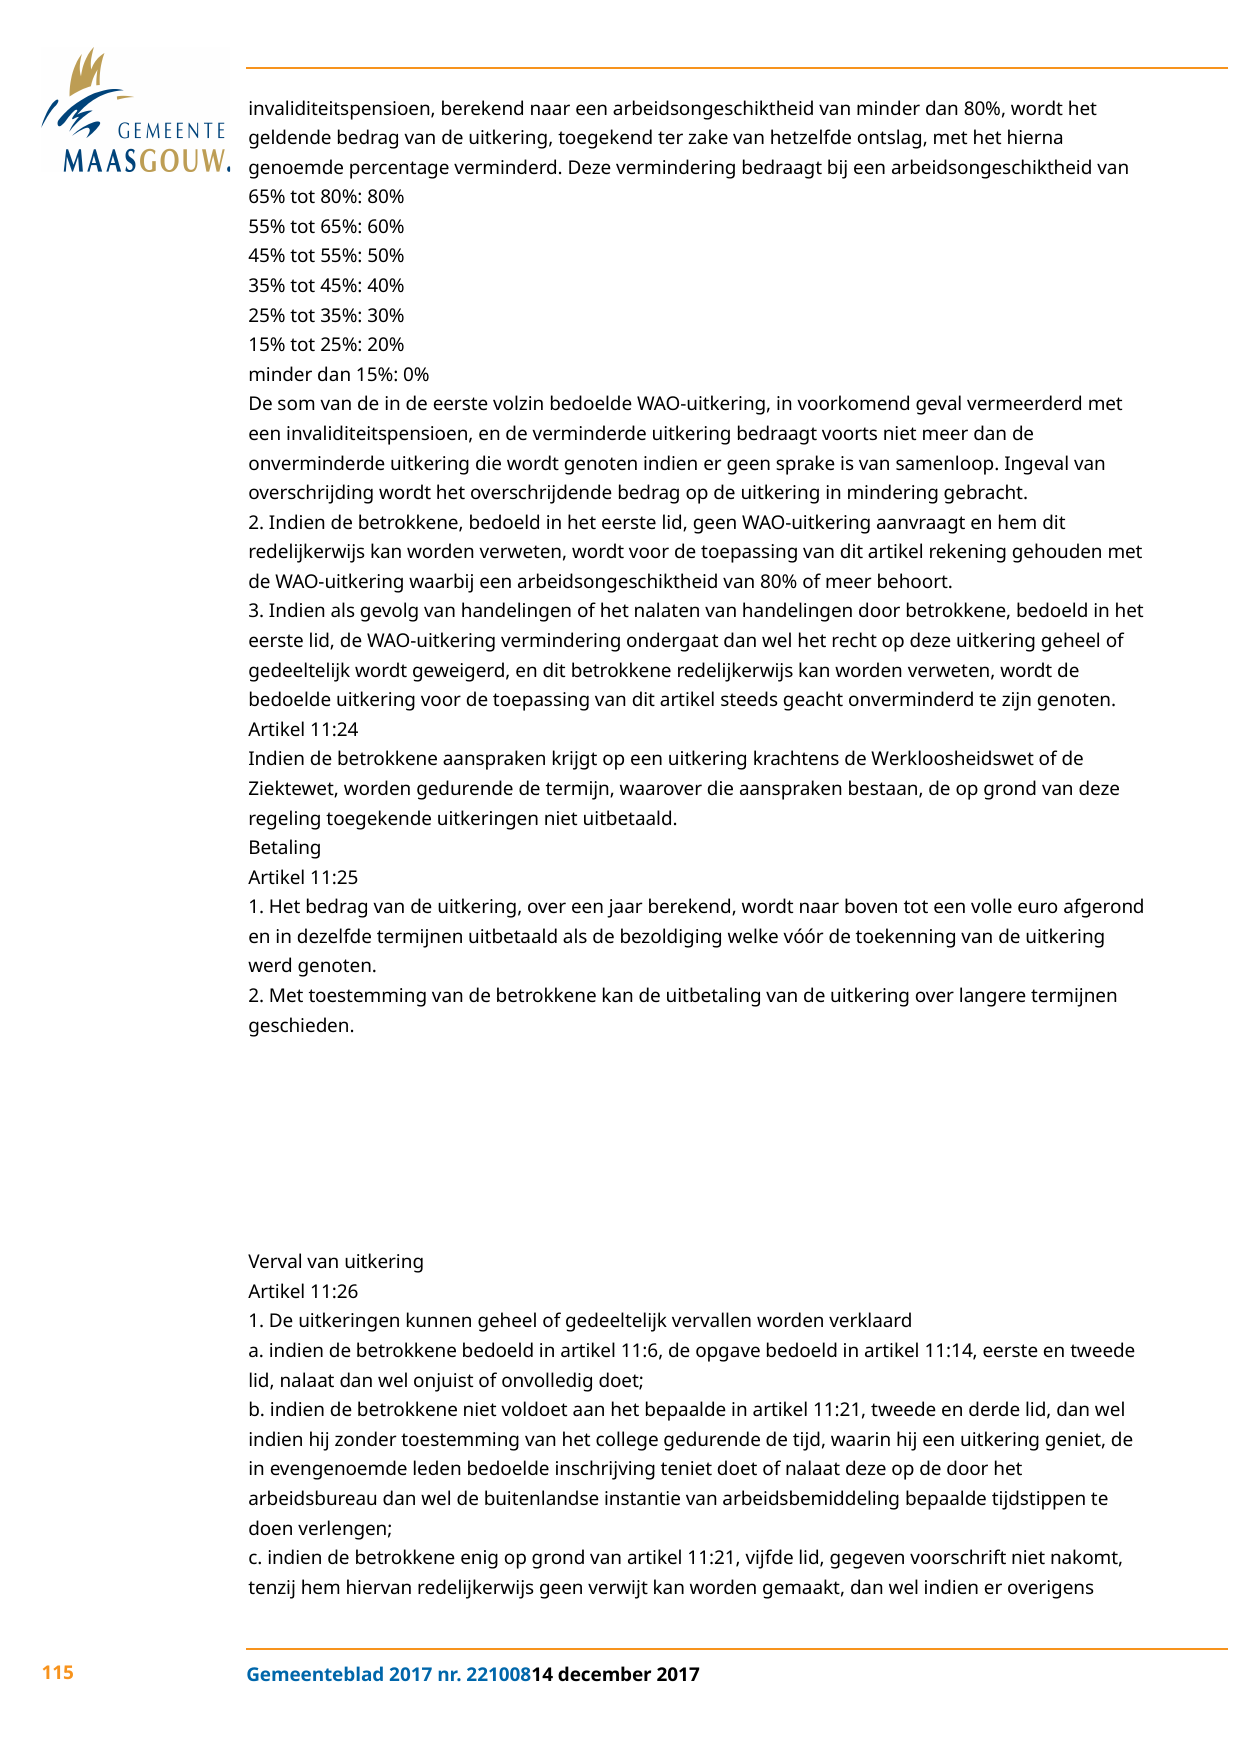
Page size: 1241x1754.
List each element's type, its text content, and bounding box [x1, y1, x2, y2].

text 1. Het bedrag van de uitkering, over een jaar berekend, wordt naar boven tot een volle euro afgerond en in dezelfde termijnen uitbetaald als de bezoldiging welke vóór de toekenning van de uitkering werd genoten. [248, 893, 1152, 978]
text Artikel 11:25 [248, 864, 1152, 890]
text 45% tot 55%: 50% [248, 243, 1152, 268]
text invaliditeitspensioen, berekend naar een arbeidsongeschiktheid van minder dan 80%, wordt het geldende bedrag van de uitkering, toegekend ter zake van hetzelfde ontslag, met het hierna genoemde percentage verminderd. Deze vermindering bedraagt bij een arbeidsongeschiktheid van [248, 95, 1152, 180]
text Indien de betrokkene aanspraken krijgt op een uitkering krachtens de Werkloosheidswet of de Ziektewet, worden gedurende de termijn, waarover die aanspraken bestaan, de op grond van deze regeling toegekende uitkeringen niet uitbetaald. [248, 746, 1152, 831]
text c. indien de betrokkene enig op grond van artikel 11:21, vijfde lid, gegeven voorschrift niet nakomt, tenzij hem hiervan redelijkerwijs geen verwijt kan worden gemaakt, dan wel indien er overigens [248, 1544, 1152, 1600]
text Artikel 11:26 [248, 1278, 1152, 1304]
text b. indien de betrokkene niet voldoet aan het bepaalde in artikel 11:21, tweede en derde lid, dan wel indien hij zonder toestemming van het college gedurende de tijd, waarin hij een uitkering geniet, de in evengenoemde leden bedoelde inschrijving teniet doet of nalaat deze op de door het arbeidsbureau dan wel de buitenlandse instantie van arbeidsbemiddeling bepaalde tijdstippen te doen verlengen; [248, 1396, 1152, 1541]
text De som van de in de eerste volzin bedoelde WAO-uitkering, in voorkomend geval vermeerderd met een invaliditeitspensioen, en de verminderde uitkering bedraagt voorts niet meer dan de onverminderde uitkering die wordt genoten indien er geen sprake is van samenloop. Ingeval van overschrijding wordt het overschrijdende bedrag op de uitkering in mindering gebracht. [248, 391, 1152, 505]
text Artikel 11:24 [248, 716, 1152, 742]
text 3. Indien als gevolg van handelingen of het nalaten van handelingen door betrokkene, bedoeld in het eerste lid, de WAO-uitkering vermindering ondergaat dan wel het recht op deze uitkering geheel of gedeeltelijk wordt geweigerd, en dit betrokkene redelijkerwijs kan worden verweten, wordt de bedoelde uitkering voor de toepassing van dit artikel steeds geacht onverminderd te zijn genoten. [248, 598, 1152, 712]
text 15% tot 25%: 20% [248, 331, 1152, 357]
text 2. Met toestemming van de betrokkene kan de uitbetaling van de uitkering over langere termijnen geschieden. [248, 982, 1152, 1038]
text minder dan 15%: 0% [248, 361, 1152, 387]
text Verval van uitkering [248, 1248, 1152, 1274]
text 55% tot 65%: 60% [248, 213, 1152, 239]
text Betaling [248, 834, 1152, 860]
text 65% tot 80%: 80% [248, 183, 1152, 209]
text 25% tot 35%: 30% [248, 302, 1152, 328]
text 35% tot 45%: 40% [248, 272, 1152, 298]
picture [41, 47, 231, 172]
text 2. Indien de betrokkene, bedoeld in het eerste lid, geen WAO-uitkering aanvraagt en hem dit redelijkerwijs kan worden verweten, wordt voor de toepassing van dit artikel rekening gehouden met de WAO-uitkering waarbij een arbeidsongeschiktheid van 80% of meer behoort. [248, 509, 1152, 594]
text 1. De uitkeringen kunnen geheel of gedeeltelijk vervallen worden verklaard [248, 1308, 1152, 1333]
text a. indien de betrokkene bedoeld in artikel 11:6, de opgave bedoeld in artikel 11:14, eerste en tweede lid, nalaat dan wel onjuist of onvolledig doet; [248, 1337, 1152, 1393]
